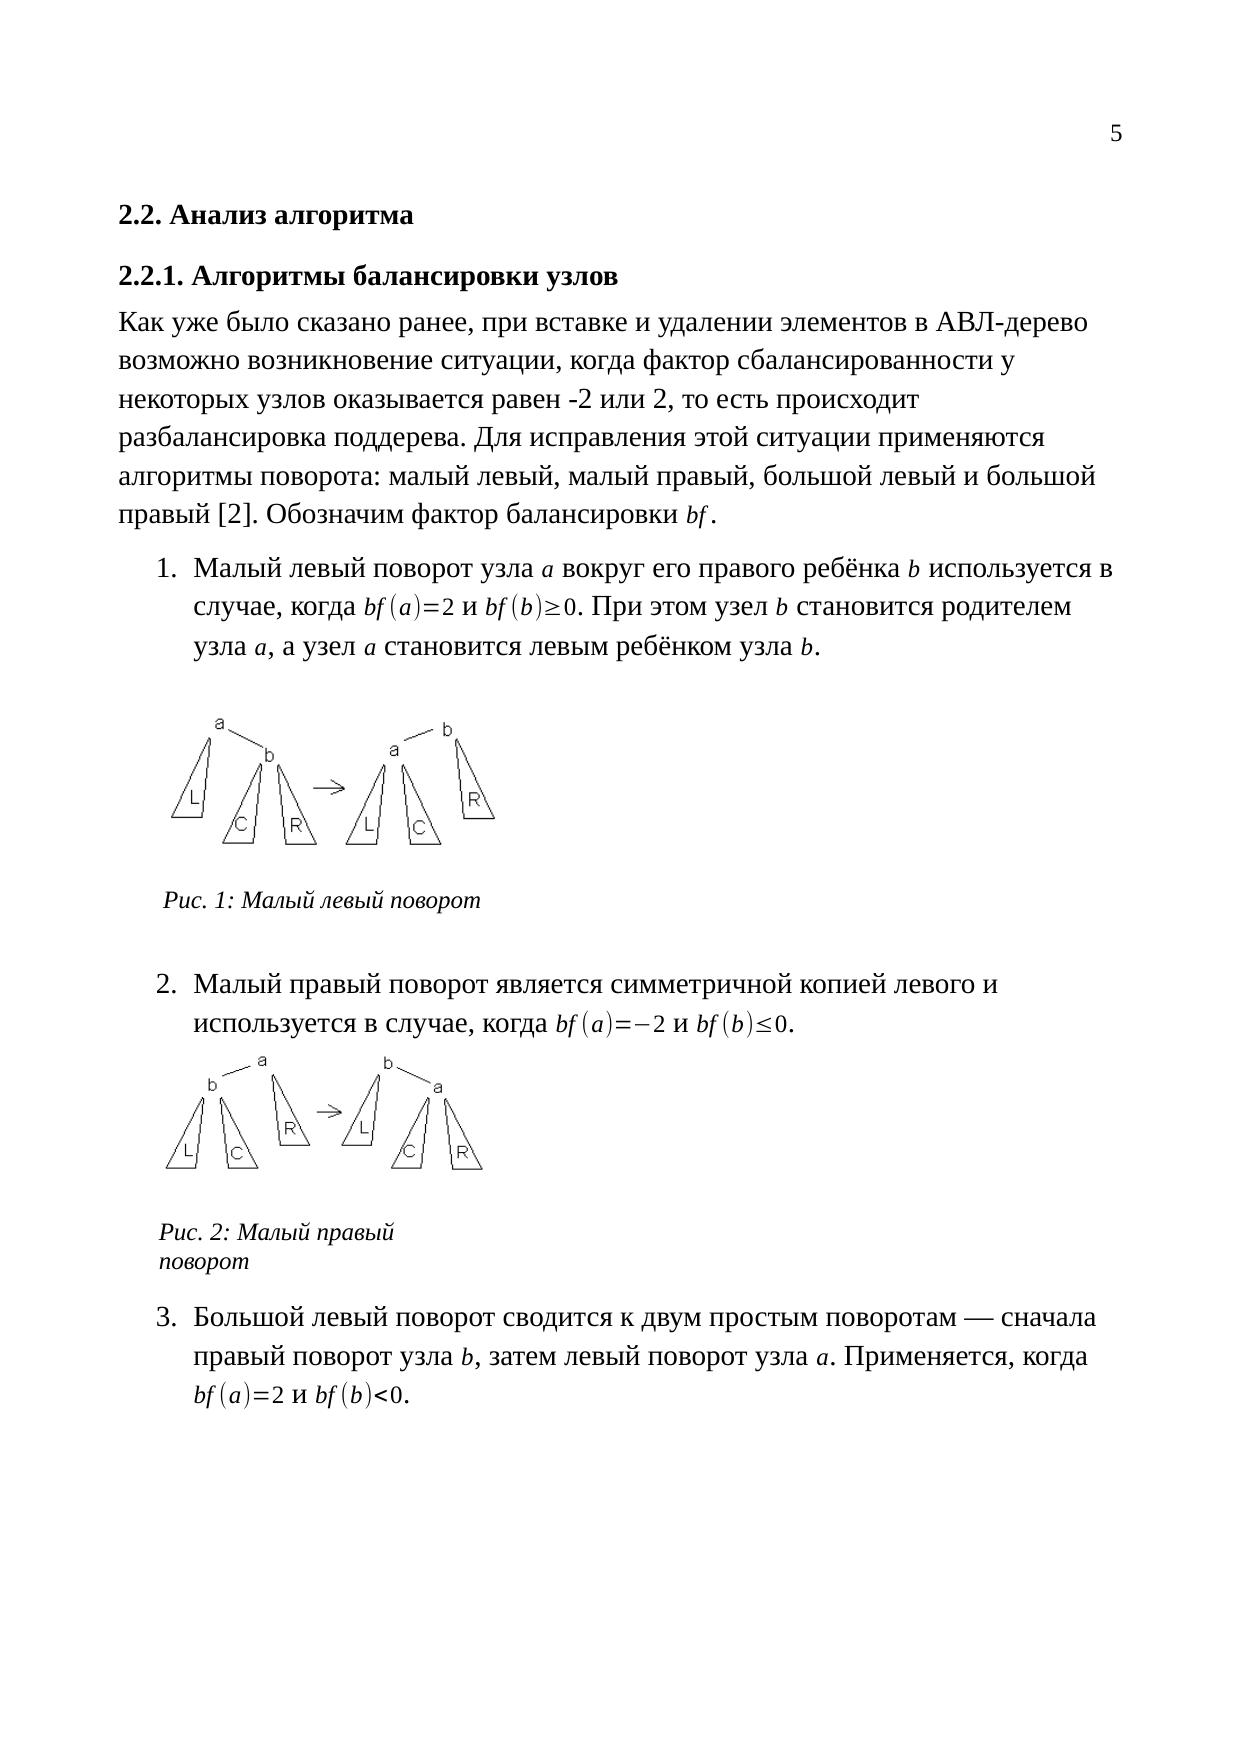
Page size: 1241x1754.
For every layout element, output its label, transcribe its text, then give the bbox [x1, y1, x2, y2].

list Малый левый поворот узла вокруг его правого ребёнка используется в случае, когда и . При этом узел становится родителем узла , а узел становится левым ребёнком узла . [156, 550, 1122, 947]
list Малый правый поворот является симметричной копией левого и используется в случае, когда и . [156, 967, 1122, 1040]
picture [158, 1042, 487, 1205]
list Рис. 1: Малый левый поворот [163, 873, 495, 913]
list Большой левый поворот сводится к двум простым поворотам — сначала правый поворот узла , затем левый поворот узла . Применяется, когда и . [156, 1059, 1122, 1411]
subtitle 2.2. Анализ алгоритма [118, 197, 1122, 231]
text Как уже было сказано ранее, при вставке и удалении элементов в АВЛ-дерево возможно возникновение ситуации, когда фактор сбалансированности у некоторых узлов оказывается равен -2 или 2, то есть происходит разбалансировка поддерева. Для исправления этой ситуации применяются алгоритмы поворота: малый левый, малый правый, большой левый и большой правый [2]. Обозначим фактор балансировки . [118, 304, 1122, 530]
picture [162, 708, 496, 873]
subtitle 2.2.1. Алгоритмы балансировки узлов [118, 258, 1122, 291]
list Рис. 2: Малый правый поворот [158, 1205, 487, 1275]
